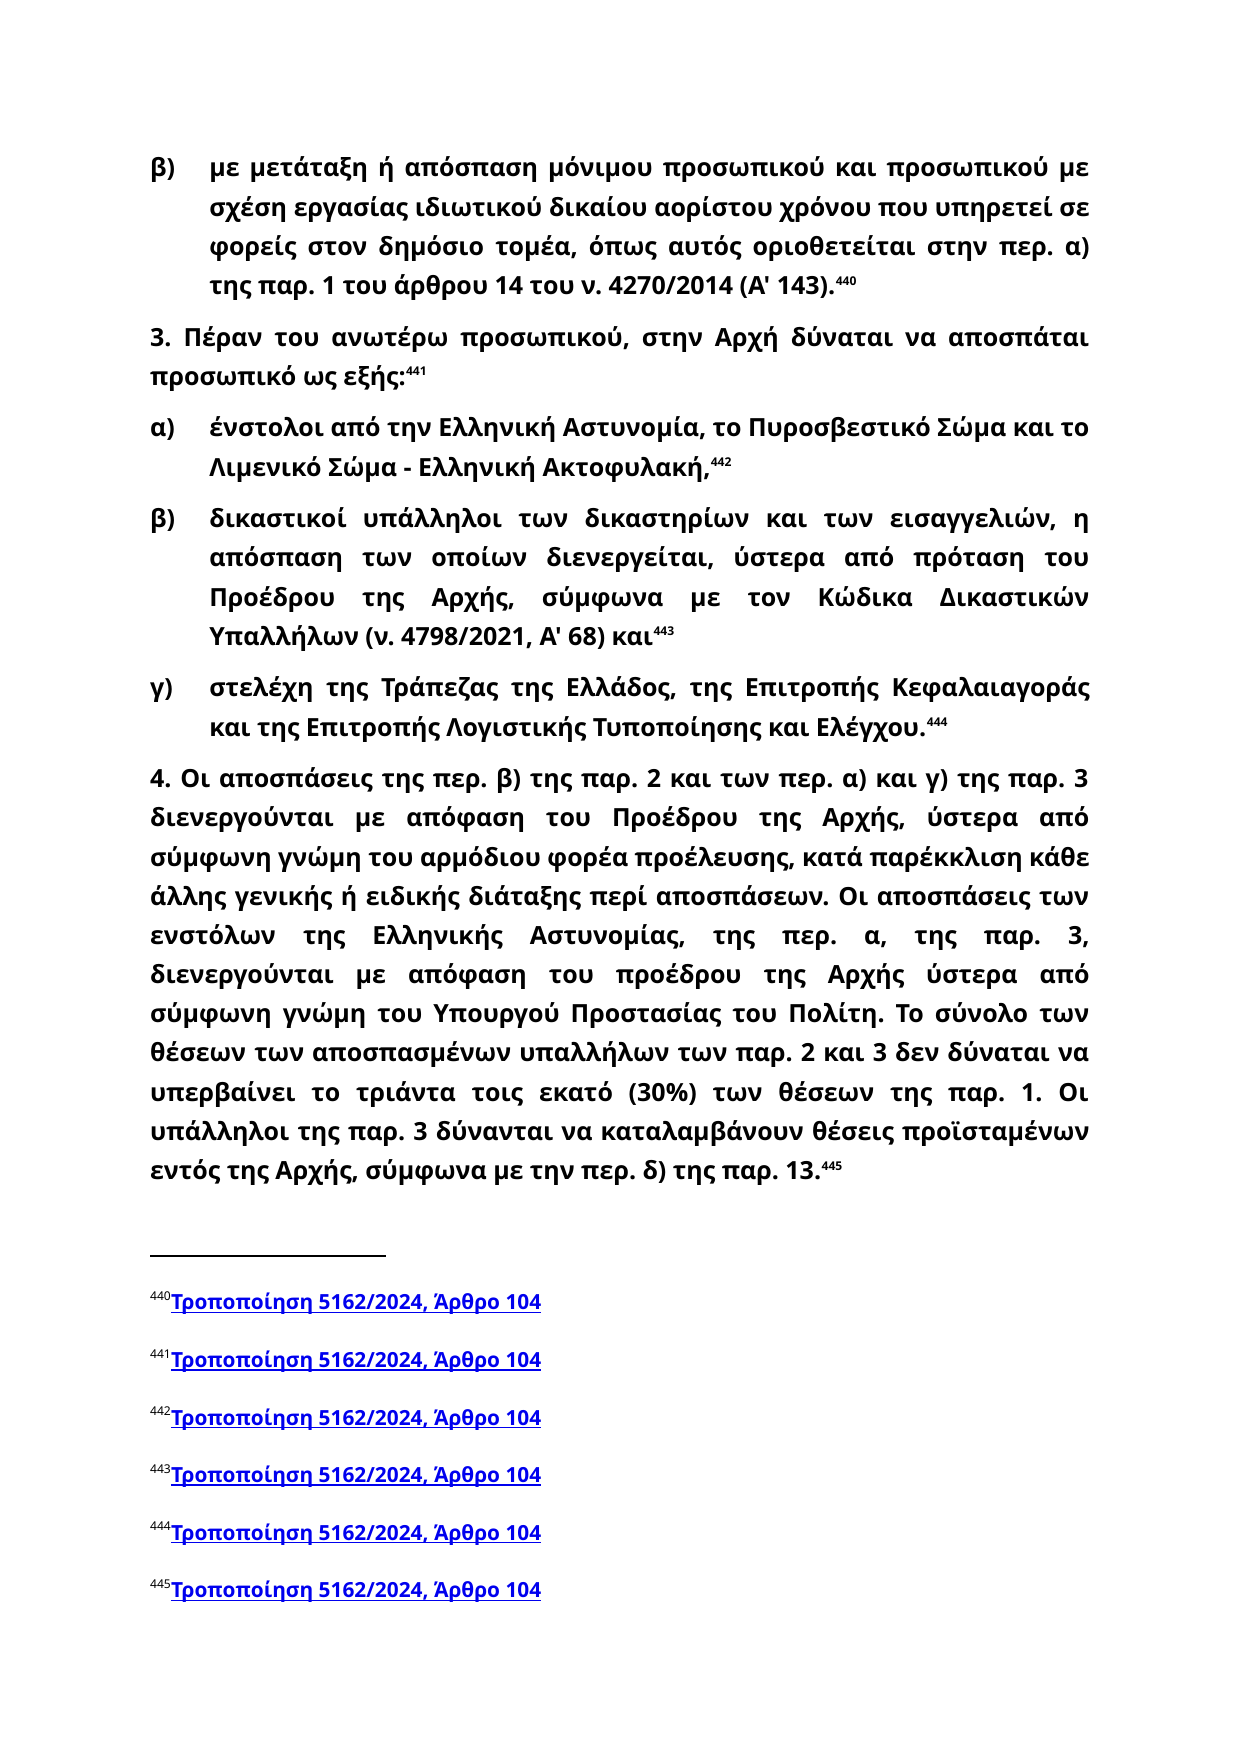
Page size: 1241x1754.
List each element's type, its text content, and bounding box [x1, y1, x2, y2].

text Τροποποίηση 5162/2024, Άρθρο 104 [150, 1287, 1090, 1316]
text Τροποποίηση 5162/2024, Άρθρο 104 [150, 1460, 1090, 1489]
list γ) στελέχη της Τράπεζας της Ελλάδος, της Επιτροπής Κεφαλαιαγοράς και της Επιτροπής Λογιστικής Τυποποίησης και Ελέγχου. [150, 670, 1090, 743]
text Τροποποίηση 5162/2024, Άρθρο 104 [150, 1576, 1090, 1604]
text 3. Πέραν του ανωτέρω προσωπικού, στην Αρχή δύναται να αποσπάται προσωπικό ως εξής: [150, 319, 1090, 392]
list β) δικαστικοί υπάλληλοι των δικαστηρίων και των εισαγγελιών, η απόσπαση των οποίων διενεργείται, ύστερα από πρόταση του Προέδρου της Αρχής, σύμφωνα με τον Κώδικα Δικαστικών Υπαλλήλων (ν. 4798/2021, Α' 68) και [150, 501, 1090, 652]
text Τροποποίηση 5162/2024, Άρθρο 104 [150, 1345, 1090, 1373]
text Τροποποίηση 5162/2024, Άρθρο 104 [150, 1518, 1090, 1546]
text Τροποποίηση 5162/2024, Άρθρο 104 [150, 1403, 1090, 1431]
text 4. Οι αποσπάσεις της περ. β) της παρ. 2 και των περ. α) και γ) της παρ. 3 διενεργούνται με απόφαση του Προέδρου της Αρχής, ύστερα από σύμφωνη γνώμη του αρμόδιου φορέα προέλευσης, κατά παρέκκλιση κάθε άλλης γενικής ή ειδικής διάταξης περί αποσπάσεων. Οι αποσπάσεις των ενστόλων της Ελληνικής Αστυνομίας, της περ. α, της παρ. 3, διενεργούνται με απόφαση του προέδρου της Αρχής ύστερα από σύμφωνη γνώμη του Υπουργού Προστασίας του Πολίτη. Το σύνολο των θέσεων των αποσπασμένων υπαλλήλων των παρ. 2 και 3 δεν δύναται να υπερβαίνει το τριάντα τοις εκατό (30%) των θέσεων της παρ. 1. Οι υπάλληλοι της παρ. 3 δύνανται να καταλαμβάνουν θέσεις προϊσταμένων εντός της Αρχής, σύμφωνα με την περ. δ) της παρ. 13. [150, 761, 1090, 1187]
list β) με μετάταξη ή απόσπαση μόνιμου προσωπικού και προσωπικού με σχέση εργασίας ιδιωτικού δικαίου αορίστου χρόνου που υπηρετεί σε φορείς στον δημόσιο τομέα, όπως αυτός οριοθετείται στην περ. α) της παρ. 1 του άρθρου 14 του ν. 4270/2014 (Α' 143). [150, 150, 1090, 302]
list α) ένστολοι από την Ελληνική Αστυνομία, το Πυροσβεστικό Σώμα και το Λιμενικό Σώμα - Ελληνική Ακτοφυλακή, [150, 410, 1090, 483]
